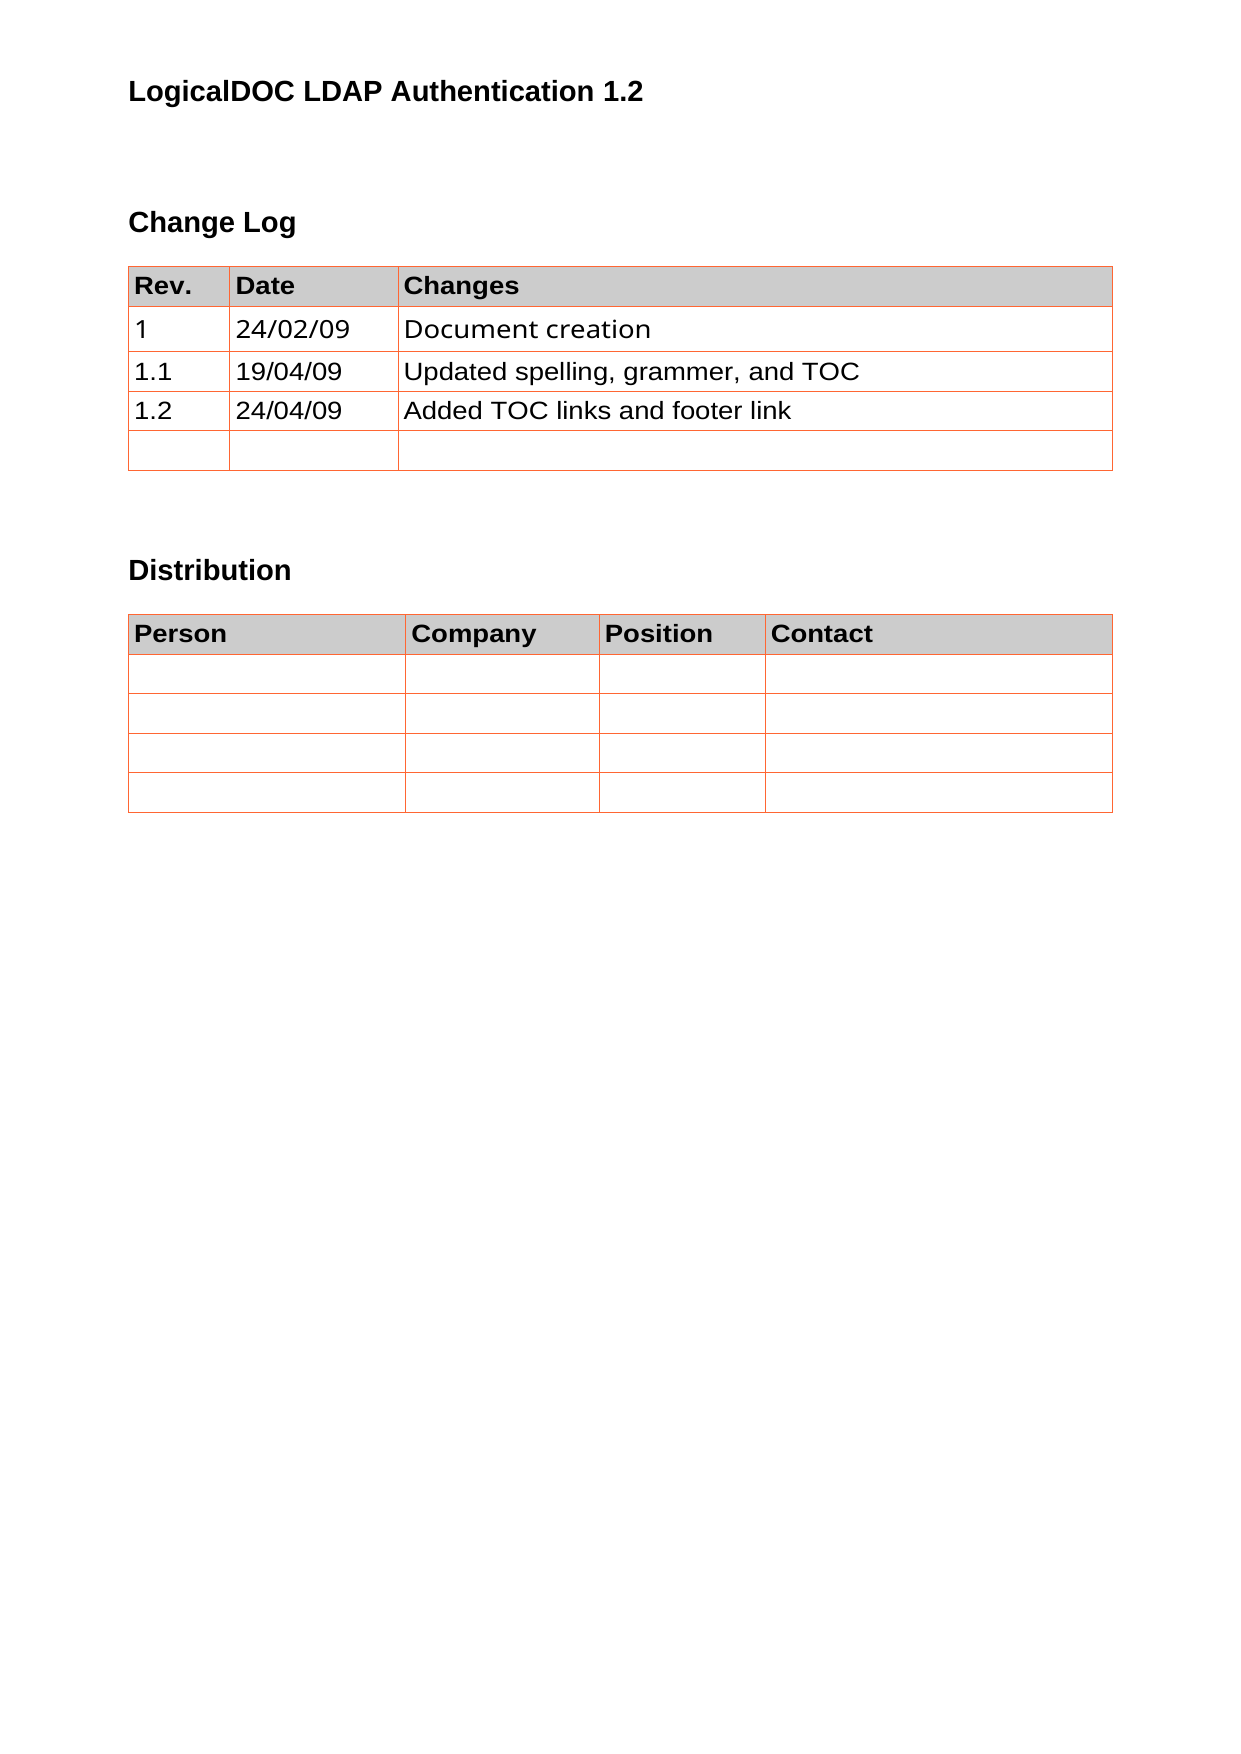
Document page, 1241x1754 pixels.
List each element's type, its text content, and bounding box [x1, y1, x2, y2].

table_cell 24/04/09 [230, 392, 398, 430]
table_cell [600, 655, 765, 693]
table_header Rev. [129, 267, 229, 306]
table_cell [766, 773, 1112, 812]
table_cell 1.1 [129, 352, 229, 391]
table_cell [129, 773, 405, 812]
table_cell [766, 655, 1112, 693]
table_cell [600, 734, 765, 772]
text Distribution [128, 554, 1112, 586]
text Change Log [128, 206, 1112, 238]
table_cell Updated spelling, grammer, and TOC [399, 352, 1112, 391]
table_cell [406, 734, 599, 772]
table_cell 1 [129, 307, 229, 351]
table_cell [129, 734, 405, 772]
table_cell Document creation [399, 307, 1112, 351]
table_header Company [406, 615, 599, 654]
table_header Changes [399, 267, 1112, 306]
table_cell [129, 655, 405, 693]
table_cell [406, 773, 599, 812]
table_cell 1.2 [129, 392, 229, 430]
table_cell 24/02/09 [230, 307, 398, 351]
table_header Date [230, 267, 398, 306]
table_cell [766, 694, 1112, 733]
table_header Contact [766, 615, 1112, 654]
table_cell [766, 734, 1112, 772]
table_cell [600, 773, 765, 812]
table_cell [600, 694, 765, 733]
table_cell 19/04/09 [230, 352, 398, 391]
table_cell [406, 655, 599, 693]
table_cell Added TOC links and footer link [399, 392, 1112, 430]
table_cell [129, 431, 229, 470]
table_cell [129, 694, 405, 733]
table_header Person [129, 615, 405, 654]
table_cell [406, 694, 599, 733]
table_header Position [600, 615, 765, 654]
table_cell [399, 431, 1112, 470]
table_cell [230, 431, 398, 470]
